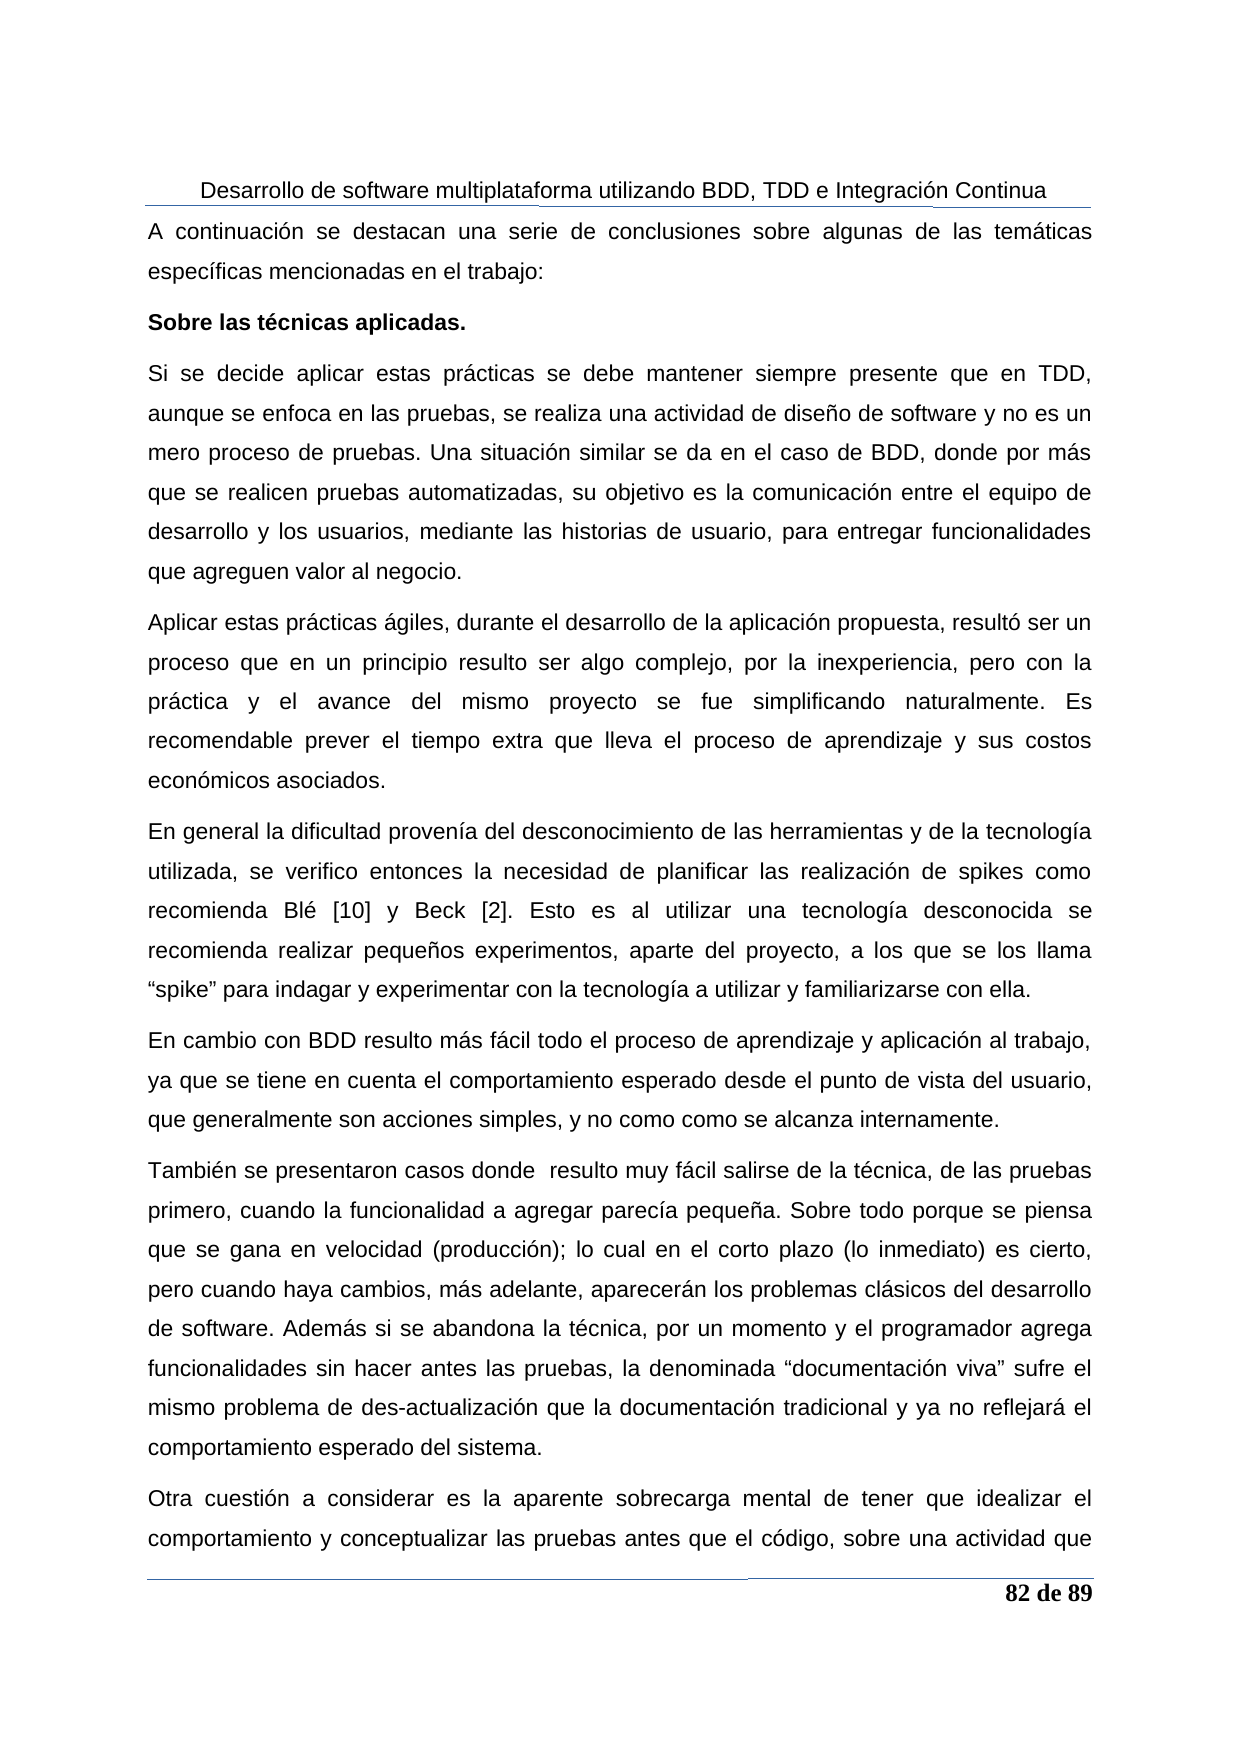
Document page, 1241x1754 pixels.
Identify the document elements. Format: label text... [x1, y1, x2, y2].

text Otra cuestión a considerar es la aparente sobrecarga mental de tener que idealizar el comportamiento y conceptualizar las pruebas antes que el código, sobre una actividad que [148, 1485, 1093, 1551]
text Si se decide aplicar estas prácticas se debe mantener siempre presente que en TDD, aunque se enfoca en las pruebas, se realiza una actividad de diseño de software y no es un mero proceso de pruebas. Una situación similar se da en el caso de BDD, donde por más que se realicen pruebas automatizadas, su objetivo es la comunicación entre el equipo de desarrollo y los usuarios, mediante las historias de usuario, para entregar funcionalidades que agreguen valor al negocio. [148, 360, 1093, 584]
text También se presentaron casos donde resulto muy fácil salirse de la técnica, de las pruebas primero, cuando la funcionalidad a agregar parecía pequeña. Sobre todo porque se piensa que se gana en velocidad (producción); lo cual en el corto plazo (lo inmediato) es cierto, pero cuando haya cambios, más adelante, aparecerán los problemas clásicos del desarrollo de software. Además si se abandona la técnica, por un momento y el programador agrega funcionalidades sin hacer antes las pruebas, la denominada “documentación viva” sufre el mismo problema de des-actualización que la documentación tradicional y ya no reflejará el comportamiento esperado del sistema. [148, 1157, 1093, 1460]
text En general la dificultad provenía del desconocimiento de las herramientas y de la tecnología utilizada, se verifico entonces la necesidad de planificar las realización de spikes como recomienda Blé [10] y Beck [2]. Esto es al utilizar una tecnología desconocida se recomienda realizar pequeños experimentos, aparte del proyecto, a los que se los llama “spike” para indagar y experimentar con la tecnología a utilizar y familiarizarse con ella. [148, 818, 1093, 1002]
text En cambio con BDD resulto más fácil todo el proceso de aprendizaje y aplicación al trabajo, ya que se tiene en cuenta el comportamiento esperado desde el punto de vista del usuario, que generalmente son acciones simples, y no como como se alcanza internamente. [148, 1027, 1093, 1133]
text Aplicar estas prácticas ágiles, durante el desarrollo de la aplicación propuesta, resultó ser un proceso que en un principio resulto ser algo complejo, por la inexperiencia, pero con la práctica y el avance del mismo proyecto se fue simplificando naturalmente. Es recomendable prever el tiempo extra que lleva el proceso de aprendizaje y sus costos económicos asociados. [148, 609, 1093, 793]
text A continuación se destacan una serie de conclusiones sobre algunas de las temáticas específicas mencionadas en el trabajo: [148, 218, 1093, 284]
text Sobre las técnicas aplicadas. [148, 309, 1093, 335]
